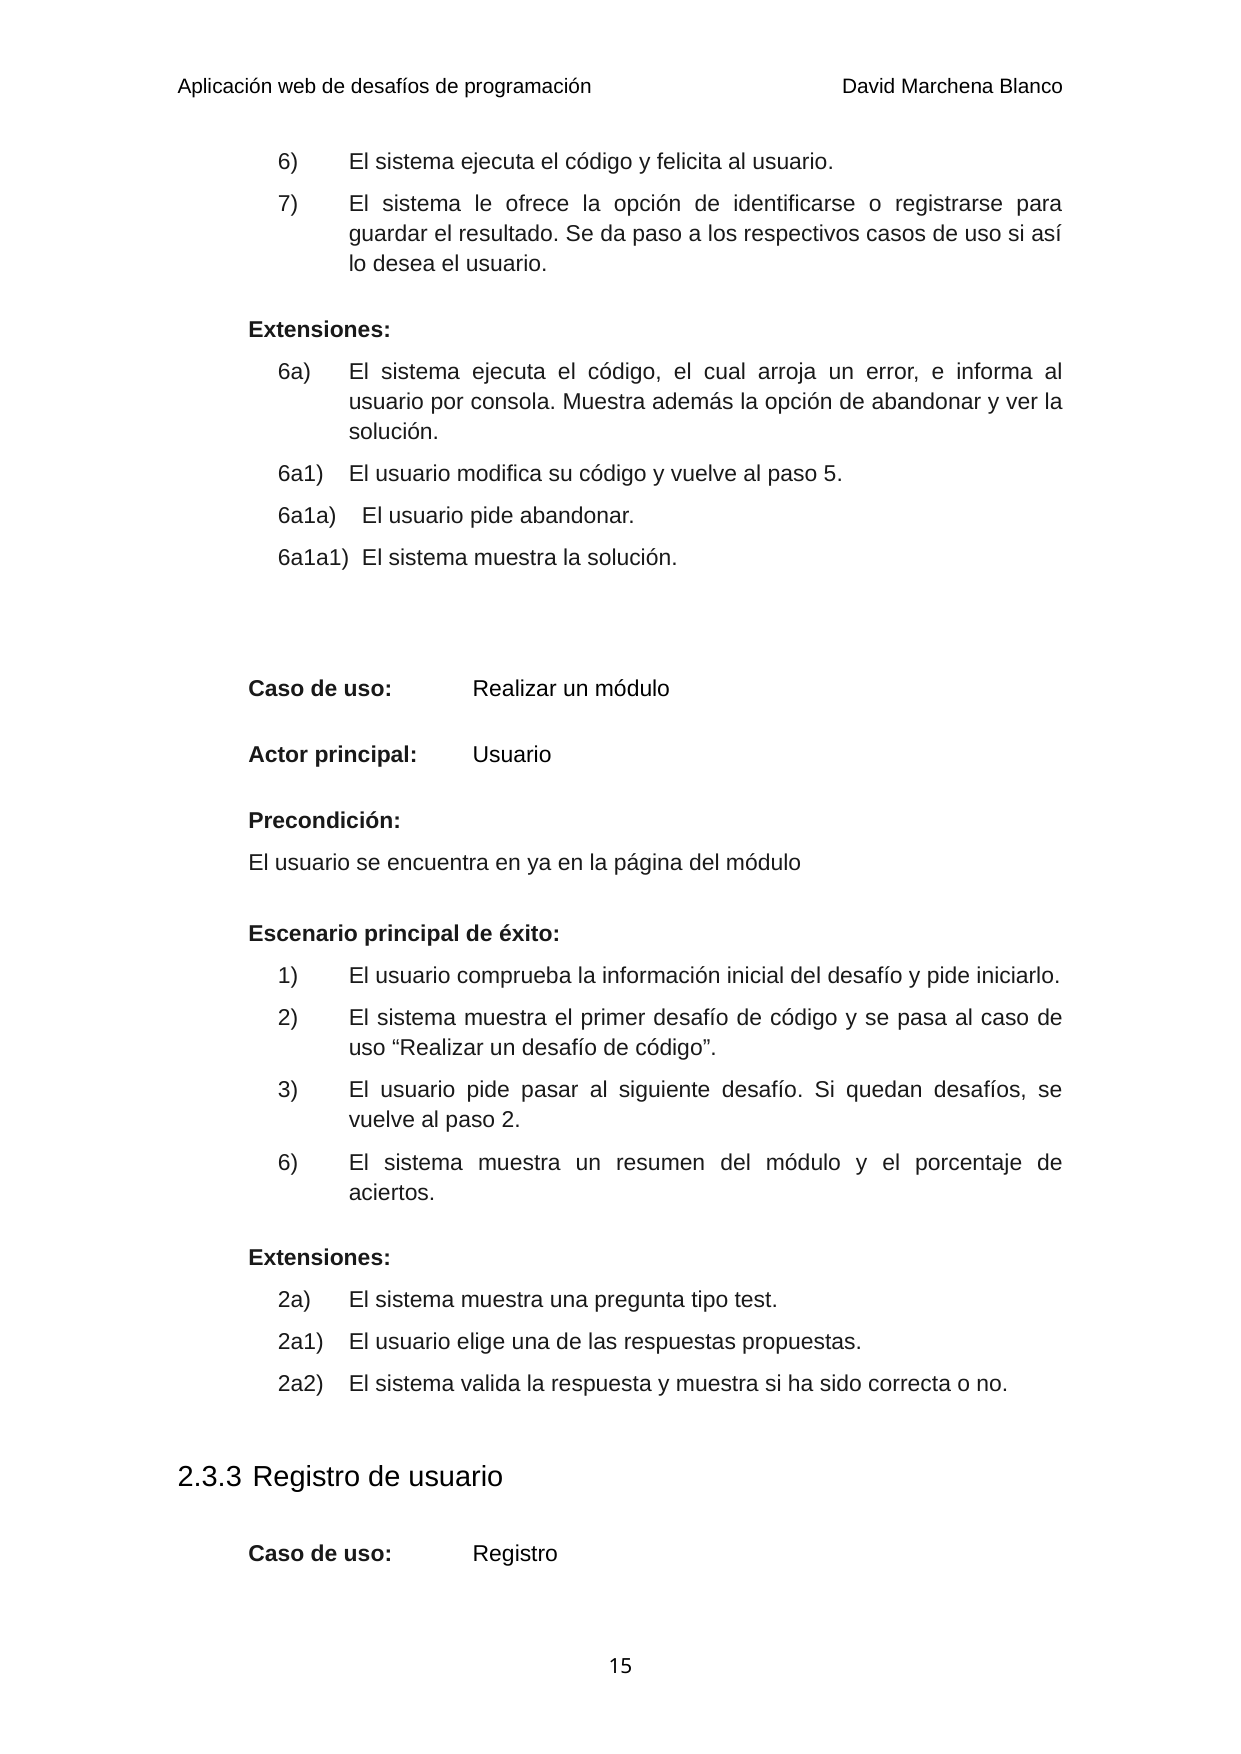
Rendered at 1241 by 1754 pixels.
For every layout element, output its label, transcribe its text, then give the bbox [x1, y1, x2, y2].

text Precondición: [177, 807, 1063, 833]
text Extensiones: [177, 1244, 1063, 1271]
text El usuario se encuentra en ya en la página del módulo [177, 848, 1063, 875]
text 6) El sistema muestra un resumen del módulo y el porcentaje de aciertos. [207, 1148, 1063, 1205]
text Caso de uso: Realizar un módulo [177, 675, 1063, 702]
text Extensiones: [177, 316, 1063, 342]
text 2) El sistema muestra el primer desafío de código y se pasa al caso de uso “Realizar un desafío de código”. [207, 1004, 1063, 1061]
text 6a) El sistema ejecuta el código, el cual arroja un error, e informa al usuario por consola. Muestra además la opción de abandonar y ver la solución. [207, 358, 1063, 444]
text 6a1) El usuario modifica su código y vuelve al paso 5. [207, 460, 1063, 486]
text 6a1a1) El sistema muestra la solución. [207, 544, 1063, 570]
subtitle Registro de usuario [177, 1459, 1063, 1493]
text 7) El sistema le ofrece la opción de identificarse o registrarse para guardar el resultado. Se da paso a los respectivos casos de uso si así lo desea el usuario. [207, 190, 1063, 276]
text 6a1a) El usuario pide abandonar. [207, 502, 1063, 528]
text Caso de uso: Registro [177, 1540, 1063, 1566]
text Actor principal: Usuario [177, 741, 1063, 767]
text 1) El usuario comprueba la información inicial del desafío y pide iniciarlo. [207, 962, 1063, 988]
text 6) El sistema ejecuta el código y felicita al usuario. [207, 148, 1063, 174]
text 2a) El sistema muestra una pregunta tipo test. [207, 1286, 1063, 1313]
text 2a2) El sistema valida la respuesta y muestra si ha sido correcta o no. [207, 1370, 1063, 1397]
text Escenario principal de éxito: [177, 920, 1063, 946]
text 2a1) El usuario elige una de las respuestas propuestas. [207, 1328, 1063, 1354]
text 3) El usuario pide pasar al siguiente desafío. Si quedan desafíos, se vuelve al paso 2. [207, 1076, 1063, 1133]
